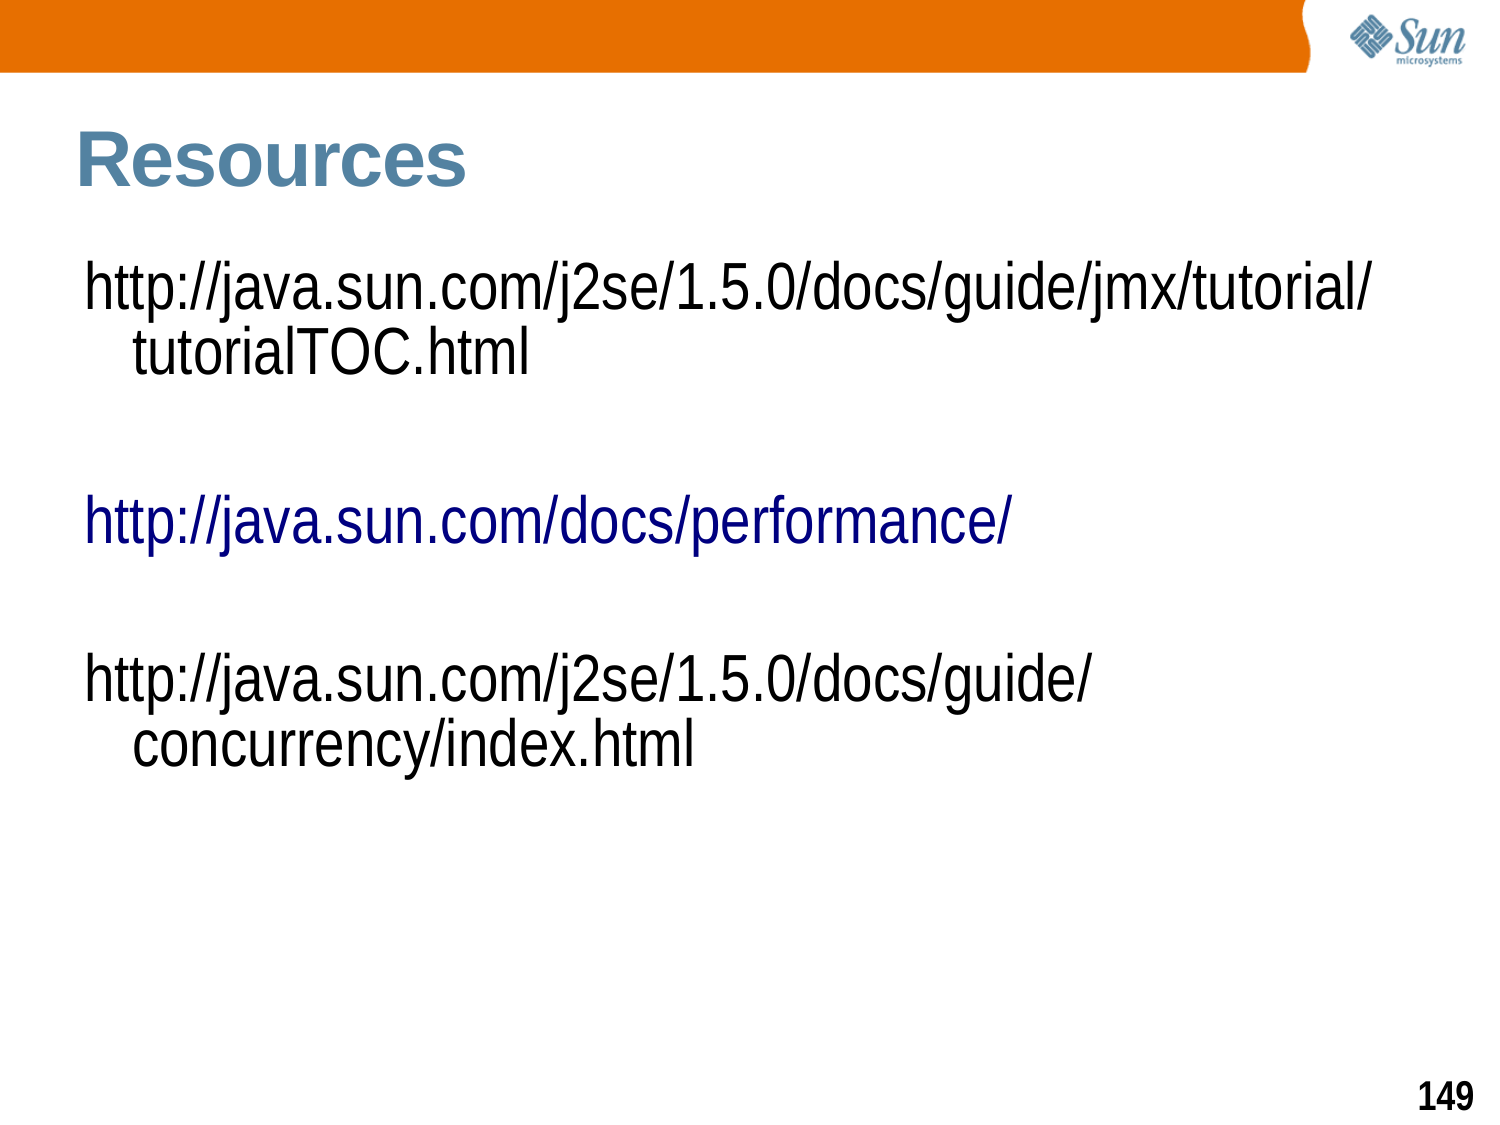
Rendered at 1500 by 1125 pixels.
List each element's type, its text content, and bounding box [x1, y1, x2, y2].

title Resources [75, 122, 1438, 228]
picture [0, 0, 1500, 75]
list http://java.sun.com/j2se/1.5.0/docs/guide/jmx/tutorial/tutorialTOC.html http://java.sun.com/docs/performance/ http://java.sun.com/j2se/1.5.0/docs/guide/concurrency/index.html [64, 257, 1402, 1017]
